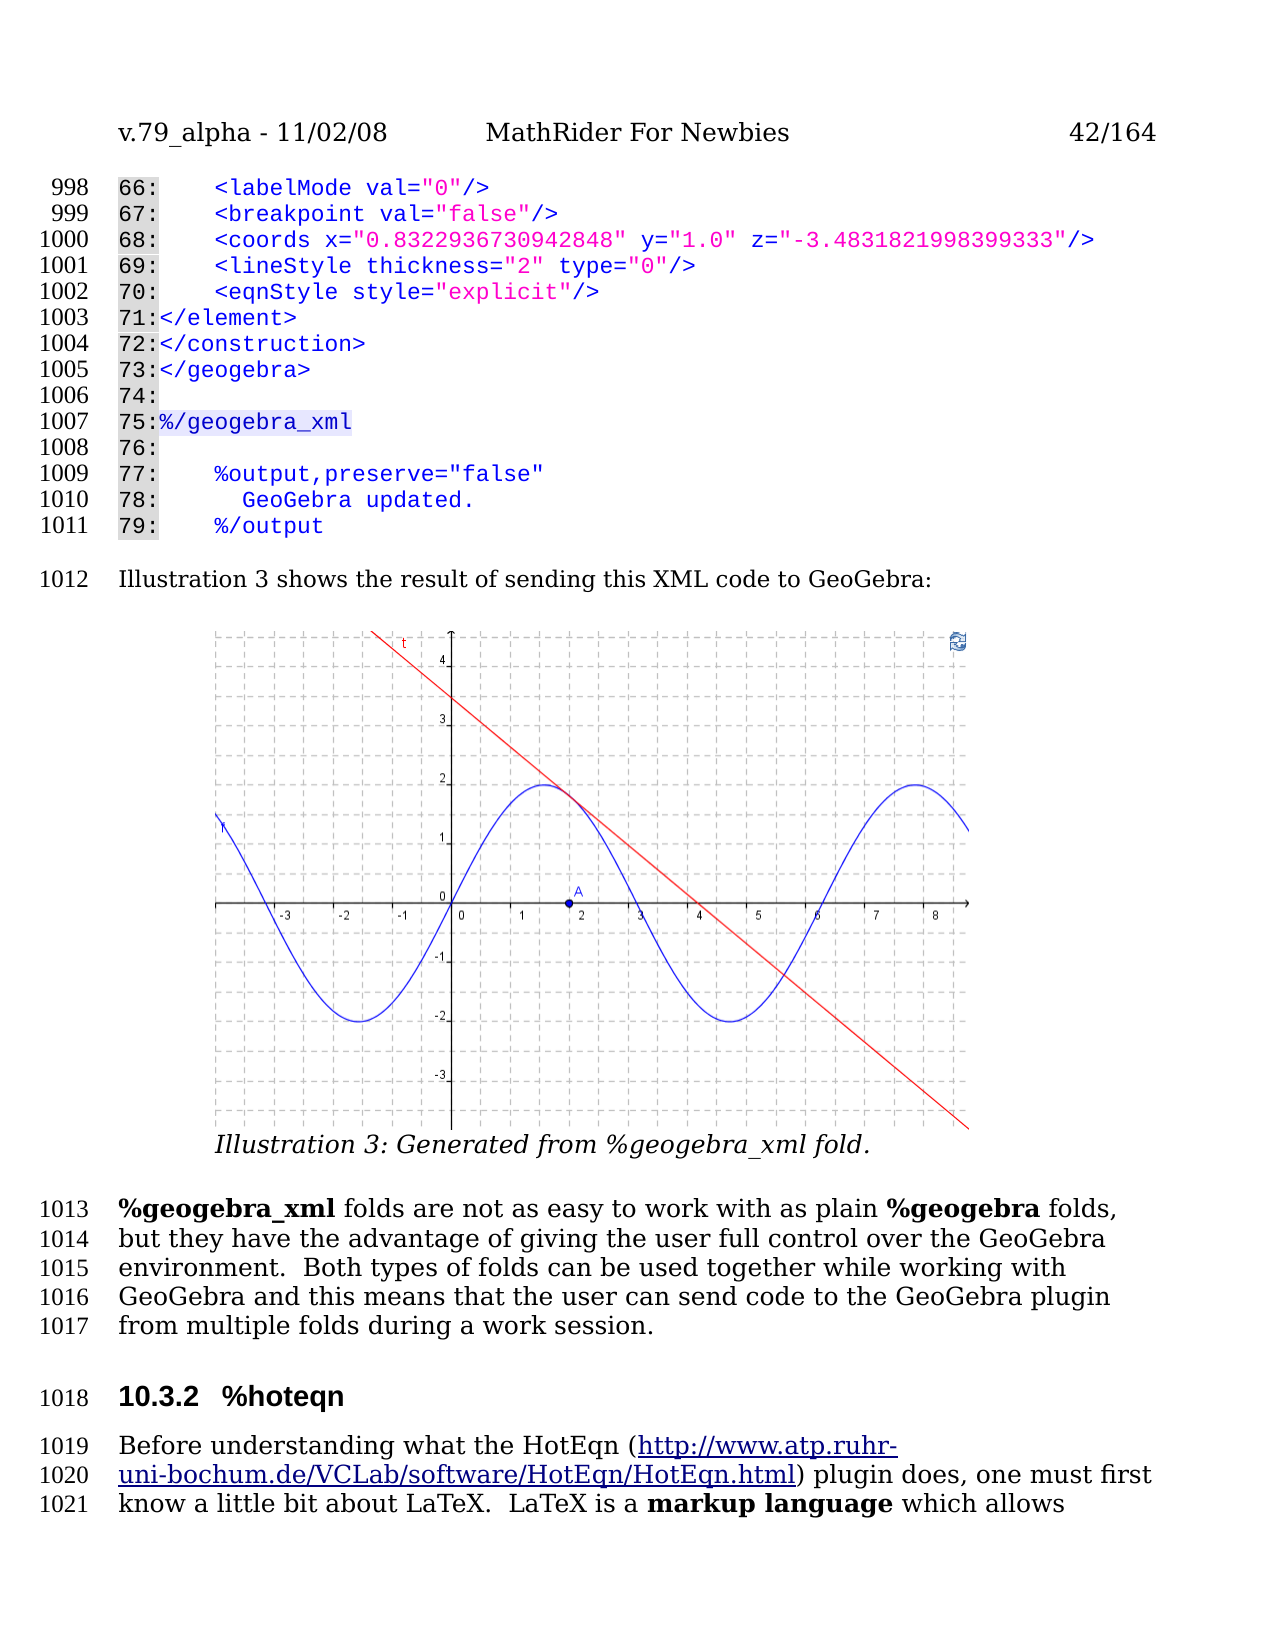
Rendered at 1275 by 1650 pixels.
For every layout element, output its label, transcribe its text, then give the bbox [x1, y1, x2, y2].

text 77: %output,preserve="false" [118, 462, 1157, 488]
text 75:%/geogebra_xml [118, 410, 1157, 436]
text 76: [118, 436, 1157, 462]
text 73:</geogebra> [118, 358, 1157, 384]
text 67: <breakpoint val="false"/> [118, 203, 1157, 229]
text 66: <labelMode val="0"/> [118, 177, 1157, 203]
picture [215, 631, 969, 1130]
text 69: <lineStyle thickness="2" type="0"/> [118, 254, 1157, 281]
subtitle %hoteqn [118, 1379, 1157, 1413]
text 74: [118, 384, 1157, 410]
text 68: <coords x="0.8322936730942848" y="1.0" z="-3.4831821998399333"/> [118, 229, 1157, 254]
text 71:</element> [118, 306, 1157, 332]
text %geogebra_xml folds are not as easy to work with as plain %geogebra folds, but they have the advantage of giving the user full control over the GeoGebra environment. Both types of folds can be used together while working with GeoGebra and this means that the user can send code to the GeoGebra plugin from multiple folds during a work session. [118, 1194, 1157, 1340]
text 72:</construction> [118, 332, 1157, 358]
text Illustration 3: Generated from %geogebra_xml fold. [215, 1130, 969, 1159]
text 78: GeoGebra updated. [118, 488, 1157, 514]
text Before understanding what the HotEqn (http://www.atp.ruhr-uni-bochum.de/VCLab/software/HotEqn/HotEqn.html) plugin does, one must first know a little bit about LaTeX. LaTeX is a markup language which allows [118, 1431, 1157, 1519]
text 79: %/output [118, 514, 1157, 540]
text Illustration 3 shows the result of sending this XML code to GeoGebra: [118, 566, 1157, 592]
text 70: <eqnStyle style="explicit"/> [118, 281, 1157, 306]
